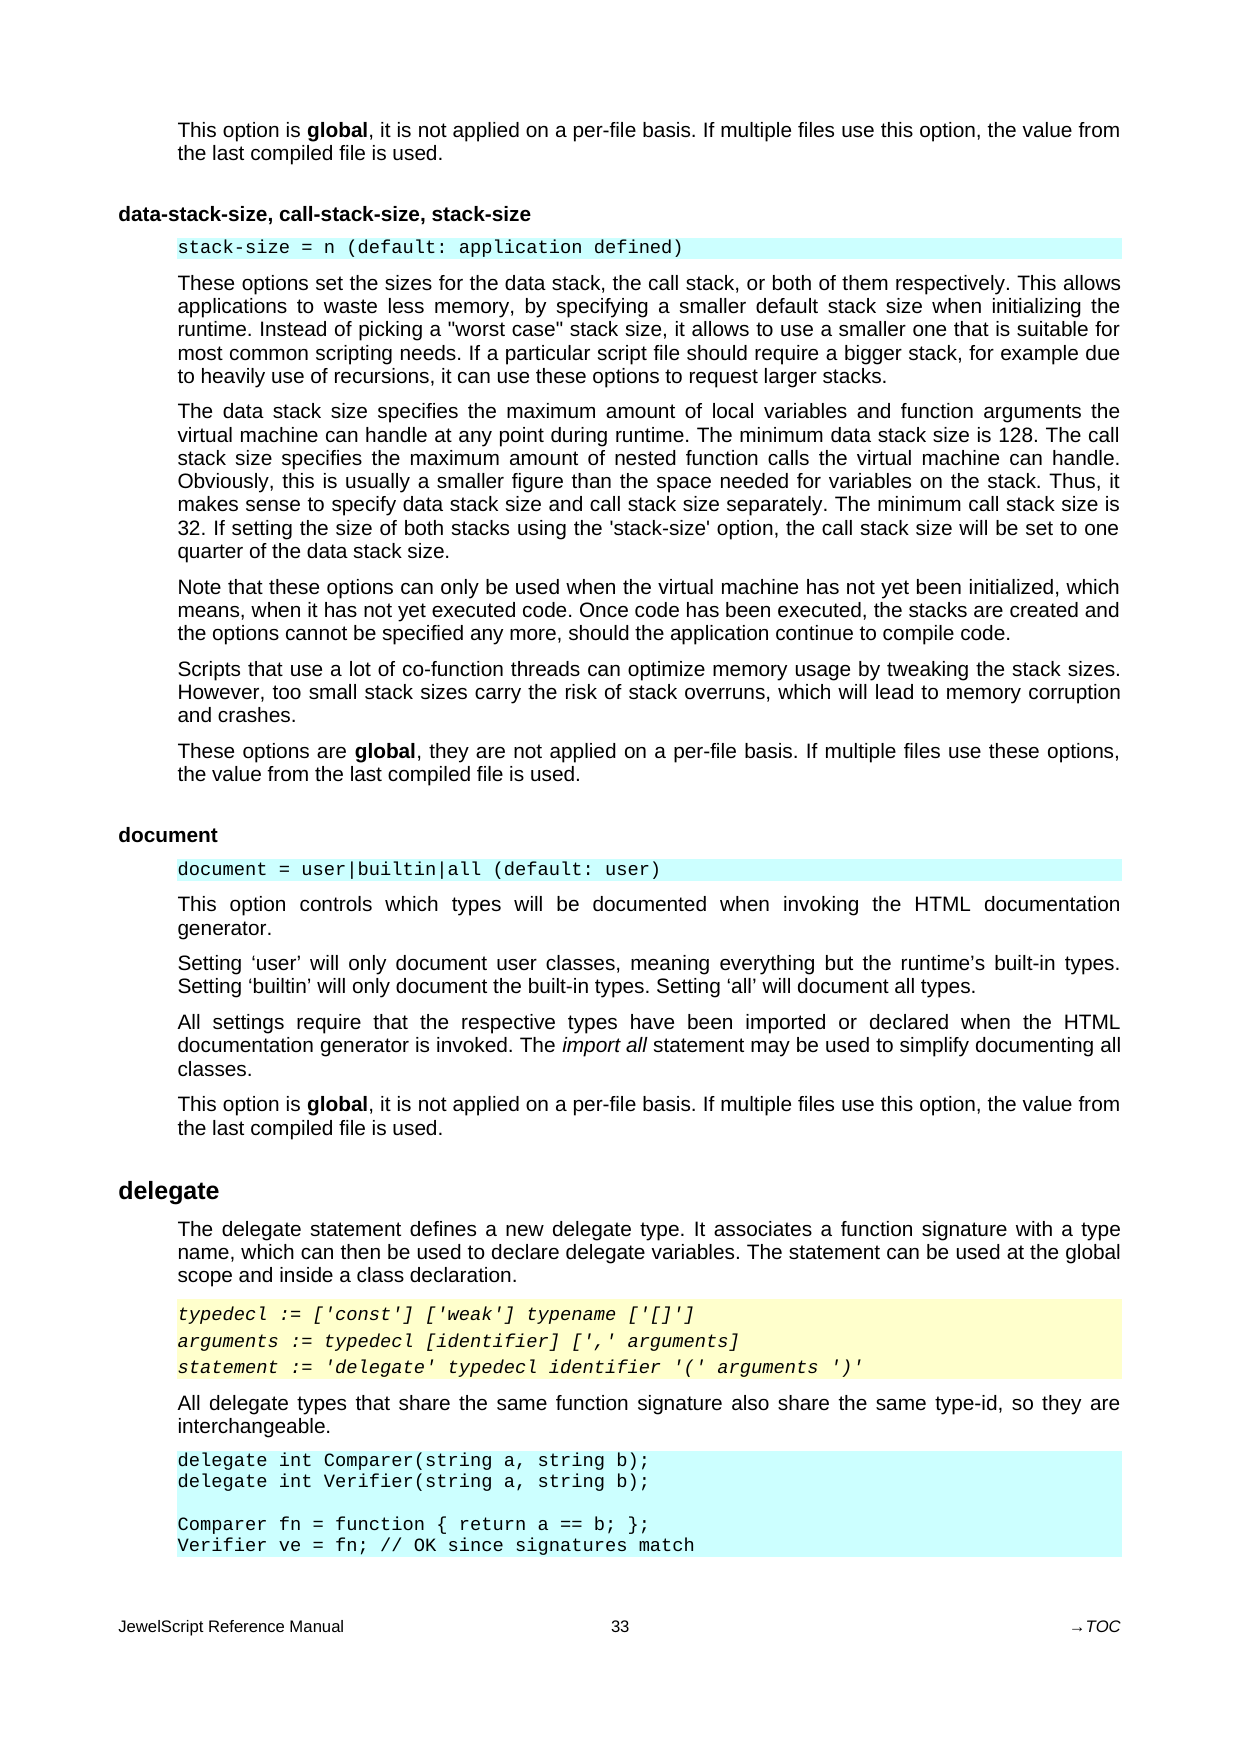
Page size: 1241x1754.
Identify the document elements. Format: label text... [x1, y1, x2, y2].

text Setting ‘user’ will only document user classes, meaning everything but the runtime’s built-in types. Setting ‘builtin’ will only document the built-in types. Setting ‘all’ will document all types. [177, 952, 1122, 998]
text This option controls which types will be documented when invoking the HTML documentation generator. [177, 893, 1122, 939]
text This option is global, it is not applied on a per-file basis. If multiple files use this option, the value from the last compiled file is used. [177, 118, 1122, 164]
text typedecl := ['const'] ['weak'] typename ['[]'] arguments := typedecl [identifier] [',' arguments] statement := 'delegate' typedecl identifier '(' arguments ')' [177, 1299, 1122, 1379]
text delegate int Comparer(string a, string b); delegate int Verifier(string a, string b); Comparer fn = function { return a == b; }; Verifier ve = fn; // OK since signatures match [177, 1451, 1122, 1557]
text These options set the sizes for the data stack, the call stack, or both of them respectively. This allows applications to waste less memory, by specifying a smaller default stack size when initializing the runtime. Instead of picking a "worst case" stack size, it allows to use a smaller one that is suitable for most common scripting needs. If a particular script file should require a bigger stack, for example due to heavily use of recursions, it can use these options to request larger stacks. [177, 271, 1122, 388]
subtitle delegate [118, 1177, 1122, 1205]
text This option is global, it is not applied on a per-file basis. If multiple files use this option, the value from the last compiled file is used. [177, 1093, 1122, 1139]
text These options are global, they are not applied on a per-file basis. If multiple files use these options, the value from the last compiled file is used. [177, 739, 1122, 786]
text All settings require that the respective types have been imported or declared when the HTML documentation generator is invoked. The import all statement may be used to simplify documenting all classes. [177, 1011, 1122, 1081]
subtitle document [118, 823, 1122, 847]
text All delegate types that share the same function signature also share the same type-id, so they are interchangeable. [177, 1392, 1122, 1438]
subtitle data-stack-size, call-stack-size, stack-size [118, 202, 1122, 225]
text document = user|builtin|all (default: user) [177, 859, 1122, 881]
text stack-size = n (default: application defined) [177, 238, 1122, 259]
text The delegate statement defines a new delegate type. It associates a function signature with a type name, which can then be used to declare delegate variables. The statement can be used at the global scope and inside a class declaration. [177, 1217, 1122, 1287]
text The data stack size specifies the maximum amount of local variables and function arguments the virtual machine can handle at any point during runtime. The minimum data stack size is 128. The call stack size specifies the maximum amount of nested function calls the virtual machine can handle. Obviously, this is usually a smaller figure than the space needed for variables on the stack. Thus, it makes sense to specify data stack size and call stack size separately. The minimum call stack size is 32. If setting the size of both stacks using the 'stack-size' option, the call stack size will be set to one quarter of the data stack size. [177, 400, 1122, 563]
text Note that these options can only be used when the virtual machine has not yet been initialized, which means, when it has not yet executed code. Once code has been executed, the stacks are created and the options cannot be specified any more, should the application continue to compile code. [177, 575, 1122, 645]
text Scripts that use a lot of co-function threads can optimize memory usage by tweaking the stack sizes. However, too small stack sizes carry the risk of stack overruns, which will lead to memory corruption and crashes. [177, 657, 1122, 727]
